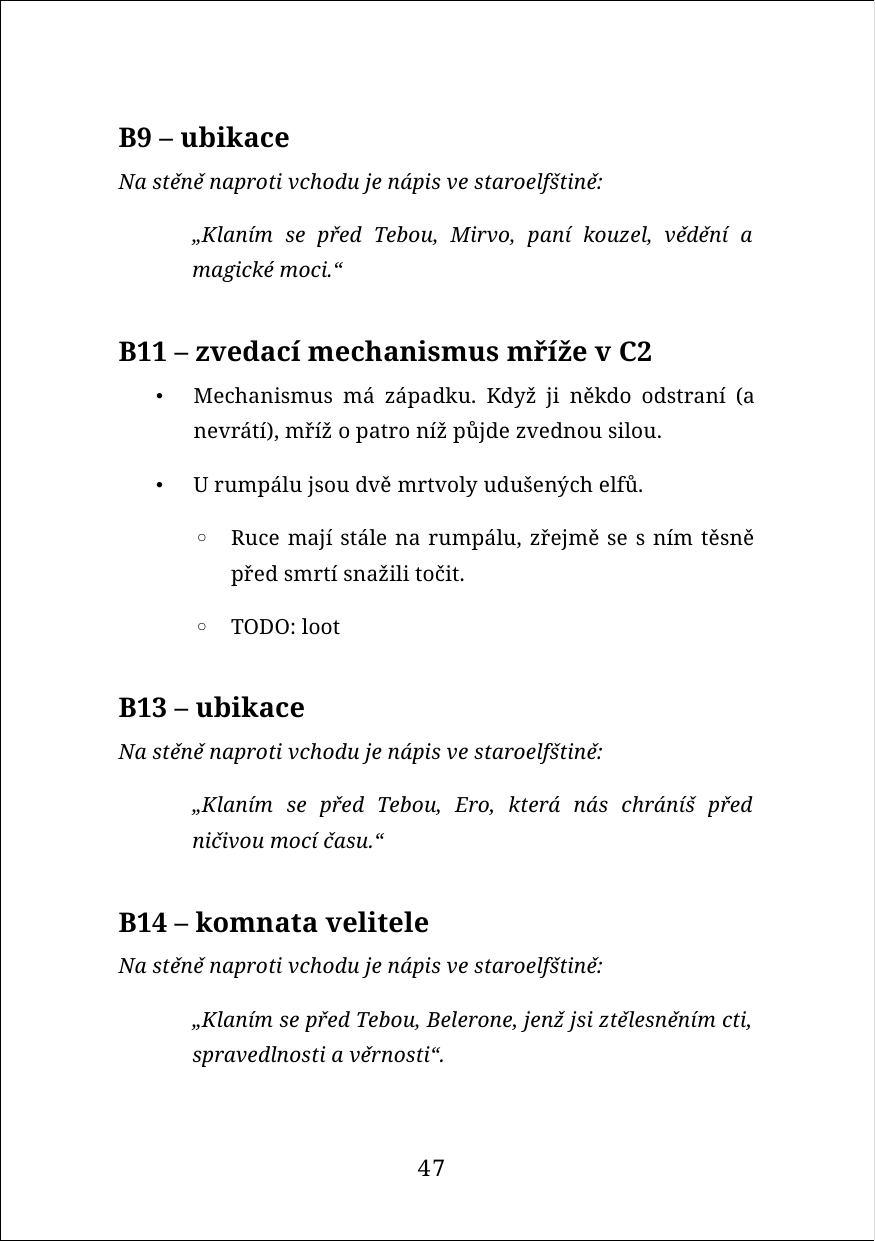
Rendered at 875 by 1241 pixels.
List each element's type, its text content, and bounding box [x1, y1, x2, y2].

subtitle B13 – ubikace [118, 689, 756, 726]
subtitle B11 – zvedací mechanismus mříže v C2 [118, 332, 756, 369]
text „Klaním se před Tebou, Ero, která nás chráníš před ničivou mocí času.“ [192, 791, 756, 854]
text Na stěně naproti vchodu je nápis ve staroelfštině: [118, 952, 756, 980]
list TODO: loot [193, 612, 756, 640]
list Ruce mají stále na rumpálu, zřejmě se s ním těsně před smrtí snažili točit. [193, 523, 756, 587]
text Na stěně naproti vchodu je nápis ve staroelfštině: [118, 737, 756, 766]
subtitle B14 – komnata velitele [118, 903, 756, 940]
list Mechanismus má západku. Když ji někdo odstraní (a nevrátí), mříž o patro níž půjde zvednou silou. [156, 381, 756, 445]
list U rumpálu jsou dvě mrtvoly udušených elfů. [156, 470, 756, 498]
subtitle B9 – ubikace [118, 118, 756, 155]
text „Klaním se před Tebou, Mirvo, paní kouzel, vědění a magické moci.“ [192, 220, 756, 284]
text Na stěně naproti vchodu je nápis ve staroelfštině: [118, 167, 756, 195]
text „Klaním se před Tebou, Belerone, jenž jsi ztělesněním cti, spravedlnosti a věrnosti“. [192, 1005, 756, 1069]
